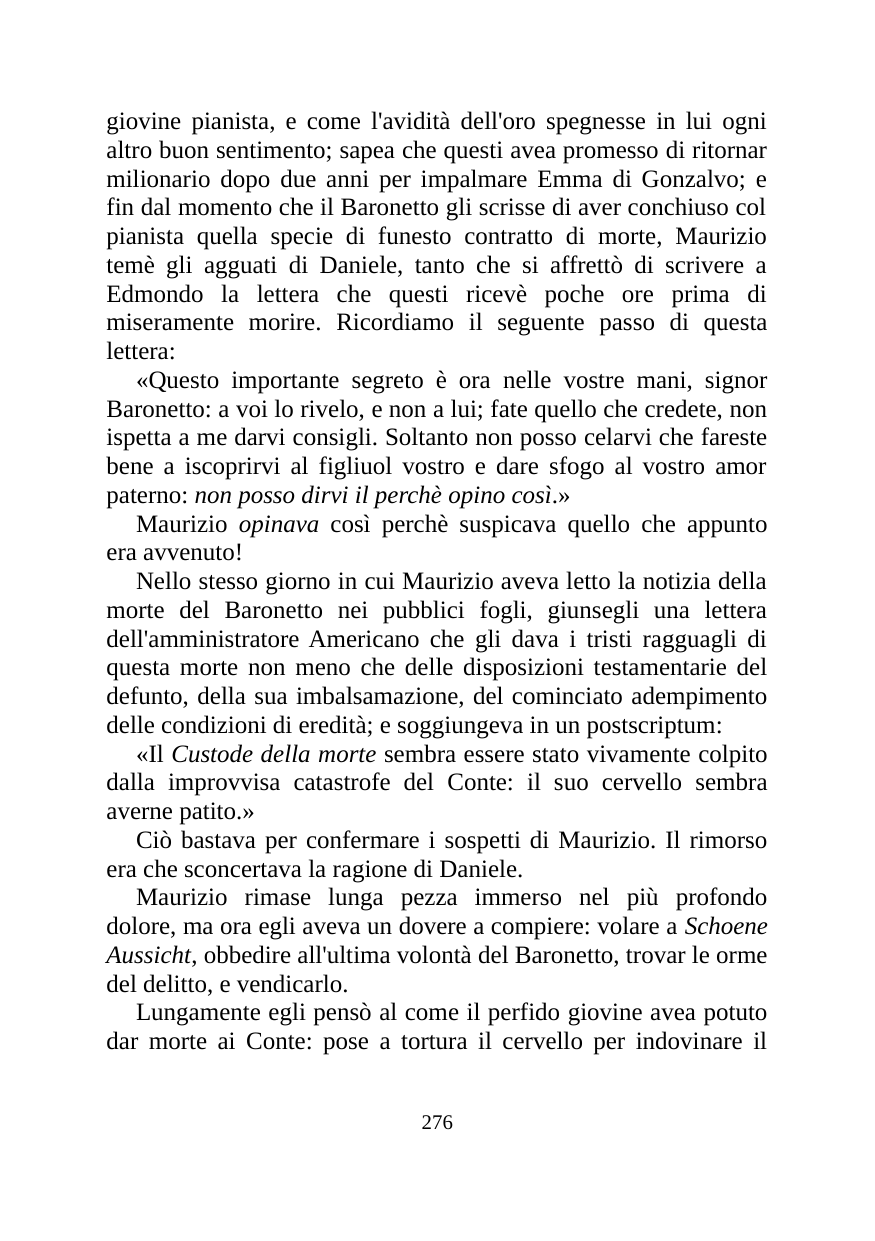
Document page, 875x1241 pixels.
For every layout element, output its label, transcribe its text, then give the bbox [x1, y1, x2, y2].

text giovine pianista, e come l'avidità dell'oro spegnesse in lui ogni altro buon sentimento; sapea che questi avea promesso di ritornar milionario dopo due anni per impalmare Emma di Gonzalvo; e fin dal momento che il Baronetto gli scrisse di aver conchiuso col pianista quella specie di funesto contratto di morte, Maurizio temè gli agguati di Daniele, tanto che si affrettò di scrivere a Edmondo la lettera che questi ricevè poche ore prima di miseramente morire. Ricordiamo il seguente passo di questa lettera: [106, 106, 768, 365]
text Lungamente egli pensò al come il perfido giovine avea potuto dar morte ai Conte: pose a tortura il cervello per indovinare il [106, 997, 768, 1055]
text «Questo importante segreto è ora nelle vostre mani, signor Baronetto: a voi lo rivelo, e non a lui; fate quello che credete, non ispetta a me darvi consigli. Soltanto non posso celarvi che fareste bene a iscoprirvi al figliuol vostro e dare sfogo al vostro amor paterno: non posso dirvi il perchè opino così.» [106, 365, 768, 509]
text Maurizio opinava così perchè suspicava quello che appunto era avvenuto! [106, 509, 768, 566]
text Ciò bastava per confermare i sospetti di Maurizio. Il rimorso era che sconcertava la ragione di Daniele. [106, 825, 768, 882]
text Nello stesso giorno in cui Maurizio aveva letto la notizia della morte del Baronetto nei pubblici fogli, giunsegli una lettera dell'amministratore Americano che gli dava i tristi ragguagli di questa morte non meno che delle disposizioni testamentarie del defunto, della sua imbalsamazione, del cominciato adempimento delle condizioni di eredità; e soggiungeva in un postscriptum: [106, 566, 768, 739]
text Maurizio rimase lunga pezza immerso nel più profondo dolore, ma ora egli aveva un dovere a compiere: volare a Schoene Aussicht, obbedire all'ultima volontà del Baronetto, trovar le orme del delitto, e vendicarlo. [106, 882, 768, 997]
text «Il Custode della morte sembra essere stato vivamente colpito dalla improvvisa catastrofe del Conte: il suo cervello sembra averne patito.» [106, 739, 768, 825]
